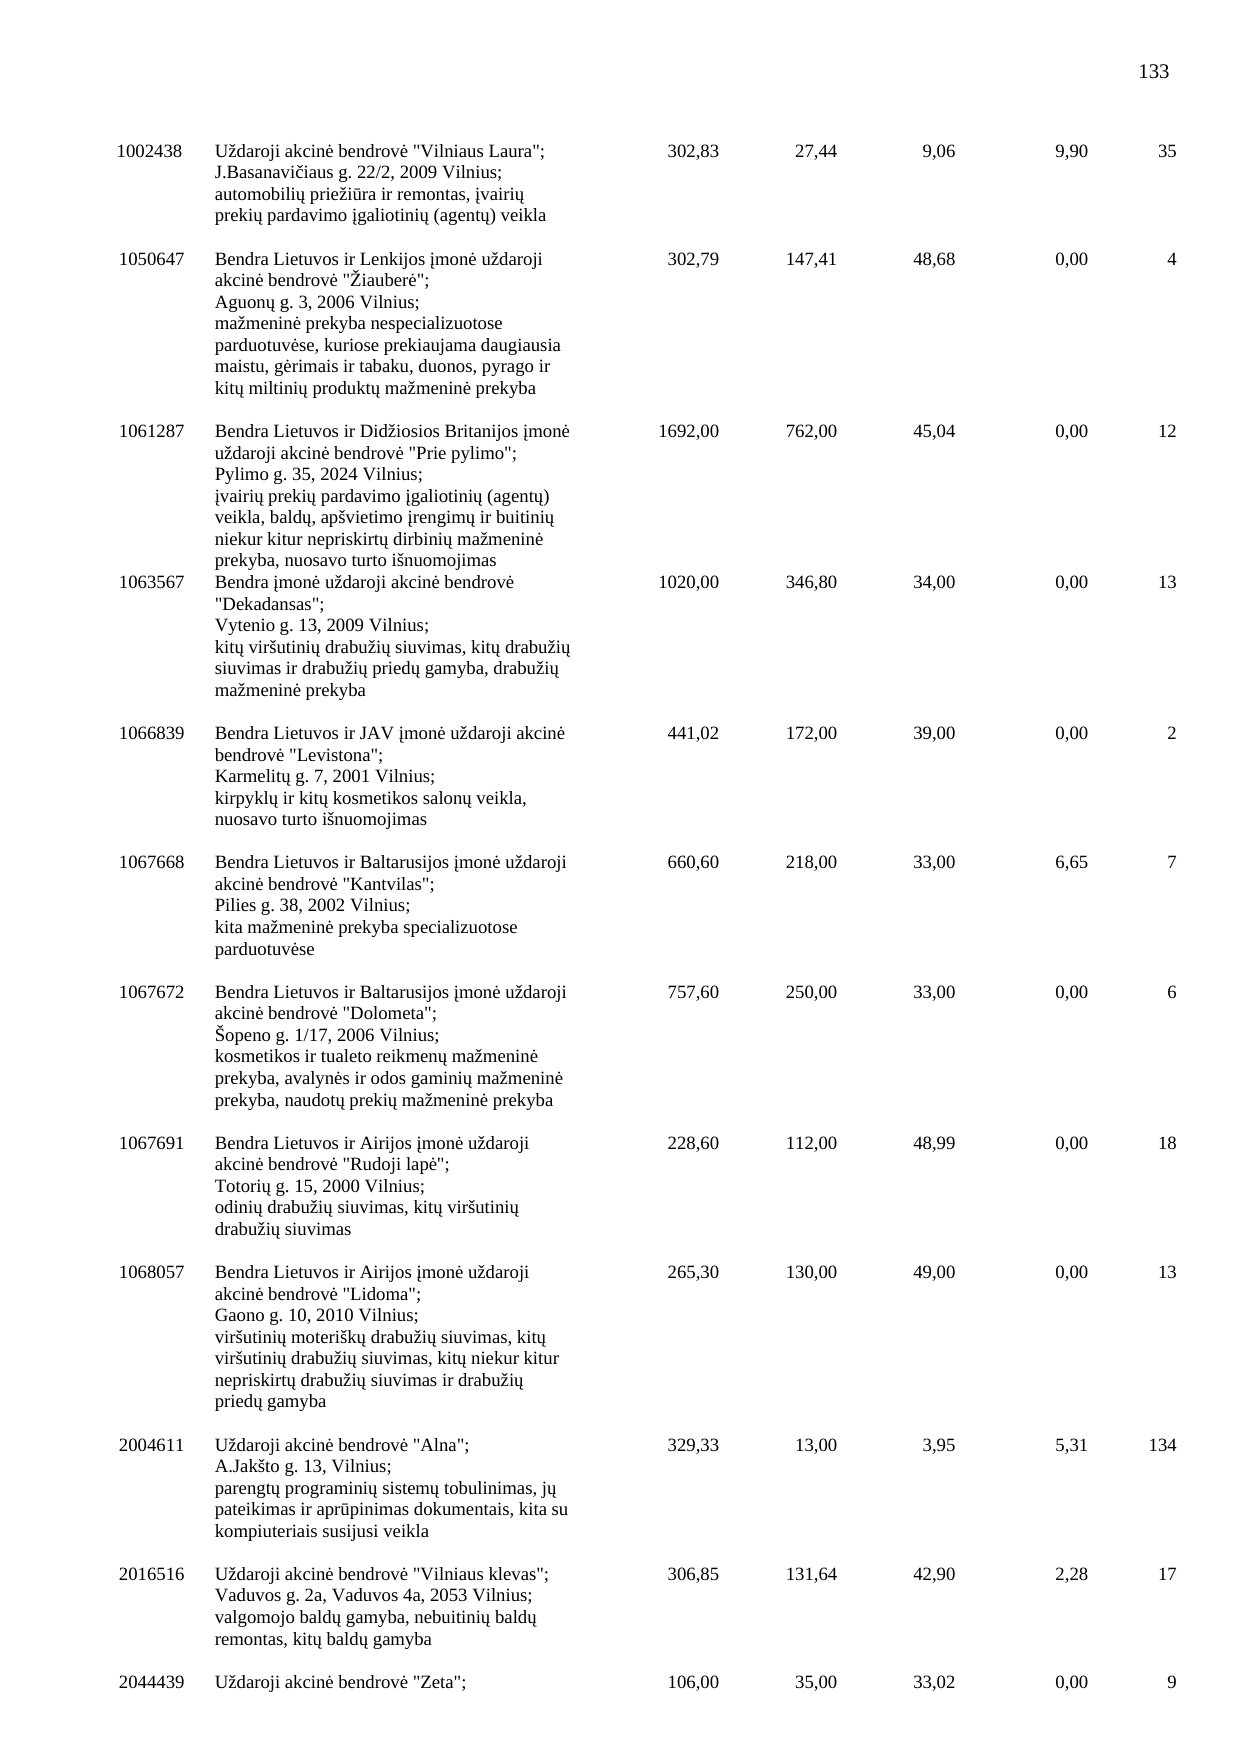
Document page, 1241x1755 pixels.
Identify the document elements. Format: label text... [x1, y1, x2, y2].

table_cell 35,00 [735, 1671, 853, 1692]
table_cell 0,00 [971, 981, 1104, 1132]
table_cell 265,30 [587, 1261, 735, 1433]
table_cell 18 [1104, 1132, 1192, 1261]
table_cell 13 [1104, 571, 1192, 722]
table_cell 13,00 [735, 1434, 853, 1563]
table_cell 106,00 [587, 1671, 735, 1692]
table_cell 34,00 [853, 571, 971, 722]
table_cell 33,00 [853, 851, 971, 981]
table_cell 134 [1104, 1434, 1192, 1563]
table_cell 1061287 [100, 420, 203, 571]
table_cell Bendra Lietuvos ir Didžiosios Britanijos įmonė uždaroji akcinė bendrovė "Prie pylimo"; Pylimo g. 35, 2024 Vilnius; įvairių prekių pardavimo įgaliotinių (agentų) veikla, baldų, apšvietimo įrengimų ir buitinių niekur kitur nepriskirtų dirbinių mažmeninė prekyba, nuosavo turto išnuomojimas [203, 420, 587, 571]
table_cell Uždaroji akcinė bendrovė "Vilniaus klevas"; Vaduvos g. 2a, Vaduvos 4a, 2053 Vilnius; valgomojo baldų gamyba, nebuitinių baldų remontas, kitų baldų gamyba [203, 1563, 587, 1671]
table_cell 17 [1104, 1563, 1192, 1671]
table_cell Uždaroji akcinė bendrovė "Alna"; A.Jakšto g. 13, Vilnius; parengtų programinių sistemų tobulinimas, jų pateikimas ir aprūpinimas dokumentais, kita su kompiuteriais susijusi veikla [203, 1434, 587, 1563]
table_cell 112,00 [735, 1132, 853, 1261]
table_cell 4 [1104, 248, 1192, 420]
table_cell 302,83 [587, 140, 735, 247]
table_cell 45,04 [853, 420, 971, 571]
table_cell 1067668 [100, 851, 203, 981]
table_cell 6 [1104, 981, 1192, 1132]
table_cell 1002438 [100, 140, 203, 247]
table_cell 660,60 [587, 851, 735, 981]
table_cell 33,00 [853, 981, 971, 1132]
table_cell 0,00 [971, 1261, 1104, 1433]
table_cell 329,33 [587, 1434, 735, 1563]
table_cell 0,00 [971, 1132, 1104, 1261]
table_cell 0,00 [971, 571, 1104, 722]
table_cell 147,41 [735, 248, 853, 420]
table_cell [100, 118, 1192, 140]
table_cell 762,00 [735, 420, 853, 571]
table_cell 218,00 [735, 851, 853, 981]
table_cell 0,00 [971, 248, 1104, 420]
table_cell 2016516 [100, 1563, 203, 1671]
table_cell 49,00 [853, 1261, 971, 1433]
table_cell 39,00 [853, 722, 971, 851]
table_cell Bendra Lietuvos ir Airijos įmonė uždaroji akcinė bendrovė "Lidoma"; Gaono g. 10, 2010 Vilnius; viršutinių moteriškų drabužių siuvimas, kitų viršutinių drabužių siuvimas, kitų niekur kitur nepriskirtų drabužių siuvimas ir drabužių priedų gamyba [203, 1261, 587, 1433]
table_cell 2004611 [100, 1434, 203, 1563]
table_cell 130,00 [735, 1261, 853, 1433]
table_cell 1050647 [100, 248, 203, 420]
table_cell 0,00 [971, 420, 1104, 571]
table_cell 1692,00 [587, 420, 735, 571]
table_cell Bendra įmonė uždaroji akcinė bendrovė "Dekadansas"; Vytenio g. 13, 2009 Vilnius; kitų viršutinių drabužių siuvimas, kitų drabužių siuvimas ir drabužių priedų gamyba, drabužių mažmeninė prekyba [203, 571, 587, 722]
table_cell Bendra Lietuvos ir JAV įmonė uždaroji akcinė bendrovė "Levistona"; Karmelitų g. 7, 2001 Vilnius; kirpyklų ir kitų kosmetikos salonų veikla, nuosavo turto išnuomojimas [203, 722, 587, 851]
table_cell Uždaroji akcinė bendrovė "Zeta"; [203, 1671, 587, 1692]
table_cell 2,28 [971, 1563, 1104, 1671]
table_cell 757,60 [587, 981, 735, 1132]
table_cell 1067672 [100, 981, 203, 1132]
table_cell Bendra Lietuvos ir Lenkijos įmonė uždaroji akcinė bendrovė "Žiauberė"; Aguonų g. 3, 2006 Vilnius; mažmeninė prekyba nespecializuotose parduotuvėse, kuriose prekiaujama daugiausia maistu, gėrimais ir tabaku, duonos, pyrago ir kitų miltinių produktų mažmeninė prekyba [203, 248, 587, 420]
table_cell 1020,00 [587, 571, 735, 722]
table_cell 0,00 [971, 722, 1104, 851]
table_cell 9 [1104, 1671, 1192, 1692]
table_cell 2 [1104, 722, 1192, 851]
table_cell 131,64 [735, 1563, 853, 1671]
table_cell 346,80 [735, 571, 853, 722]
table_cell 9,06 [853, 140, 971, 247]
table_cell 1067691 [100, 1132, 203, 1261]
table_cell 1063567 [100, 571, 203, 722]
table_cell 441,02 [587, 722, 735, 851]
table_cell 7 [1104, 851, 1192, 981]
table_cell 35 [1104, 140, 1192, 247]
table_cell 9,90 [971, 140, 1104, 247]
table_cell 5,31 [971, 1434, 1104, 1563]
table_cell 228,60 [587, 1132, 735, 1261]
table_cell 27,44 [735, 140, 853, 247]
table_cell 12 [1104, 420, 1192, 571]
table_cell 2044439 [100, 1671, 203, 1692]
table_cell 1066839 [100, 722, 203, 851]
table_cell Bendra Lietuvos ir Baltarusijos įmonė uždaroji akcinė bendrovė "Dolometa"; Šopeno g. 1/17, 2006 Vilnius; kosmetikos ir tualeto reikmenų mažmeninė prekyba, avalynės ir odos gaminių mažmeninė prekyba, naudotų prekių mažmeninė prekyba [203, 981, 587, 1132]
table_cell 48,99 [853, 1132, 971, 1261]
table_cell 0,00 [971, 1671, 1104, 1692]
table_cell 250,00 [735, 981, 853, 1132]
table_cell 33,02 [853, 1671, 971, 1692]
table_cell Bendra Lietuvos ir Baltarusijos įmonė uždaroji akcinė bendrovė "Kantvilas"; Pilies g. 38, 2002 Vilnius; kita mažmeninė prekyba specializuotose parduotuvėse [203, 851, 587, 981]
table_cell 306,85 [587, 1563, 735, 1671]
table_cell 302,79 [587, 248, 735, 420]
table_cell 172,00 [735, 722, 853, 851]
table_cell 6,65 [971, 851, 1104, 981]
table_cell 1068057 [100, 1261, 203, 1433]
table_cell 3,95 [853, 1434, 971, 1563]
table_cell 42,90 [853, 1563, 971, 1671]
table_cell Uždaroji akcinė bendrovė "Vilniaus Laura"; J.Basanavičiaus g. 22/2, 2009 Vilnius; automobilių priežiūra ir remontas, įvairių prekių pardavimo įgaliotinių (agentų) veikla [203, 140, 587, 247]
table_cell Bendra Lietuvos ir Airijos įmonė uždaroji akcinė bendrovė "Rudoji lapė"; Totorių g. 15, 2000 Vilnius; odinių drabužių siuvimas, kitų viršutinių drabužių siuvimas [203, 1132, 587, 1261]
table_cell 48,68 [853, 248, 971, 420]
table_cell 13 [1104, 1261, 1192, 1433]
